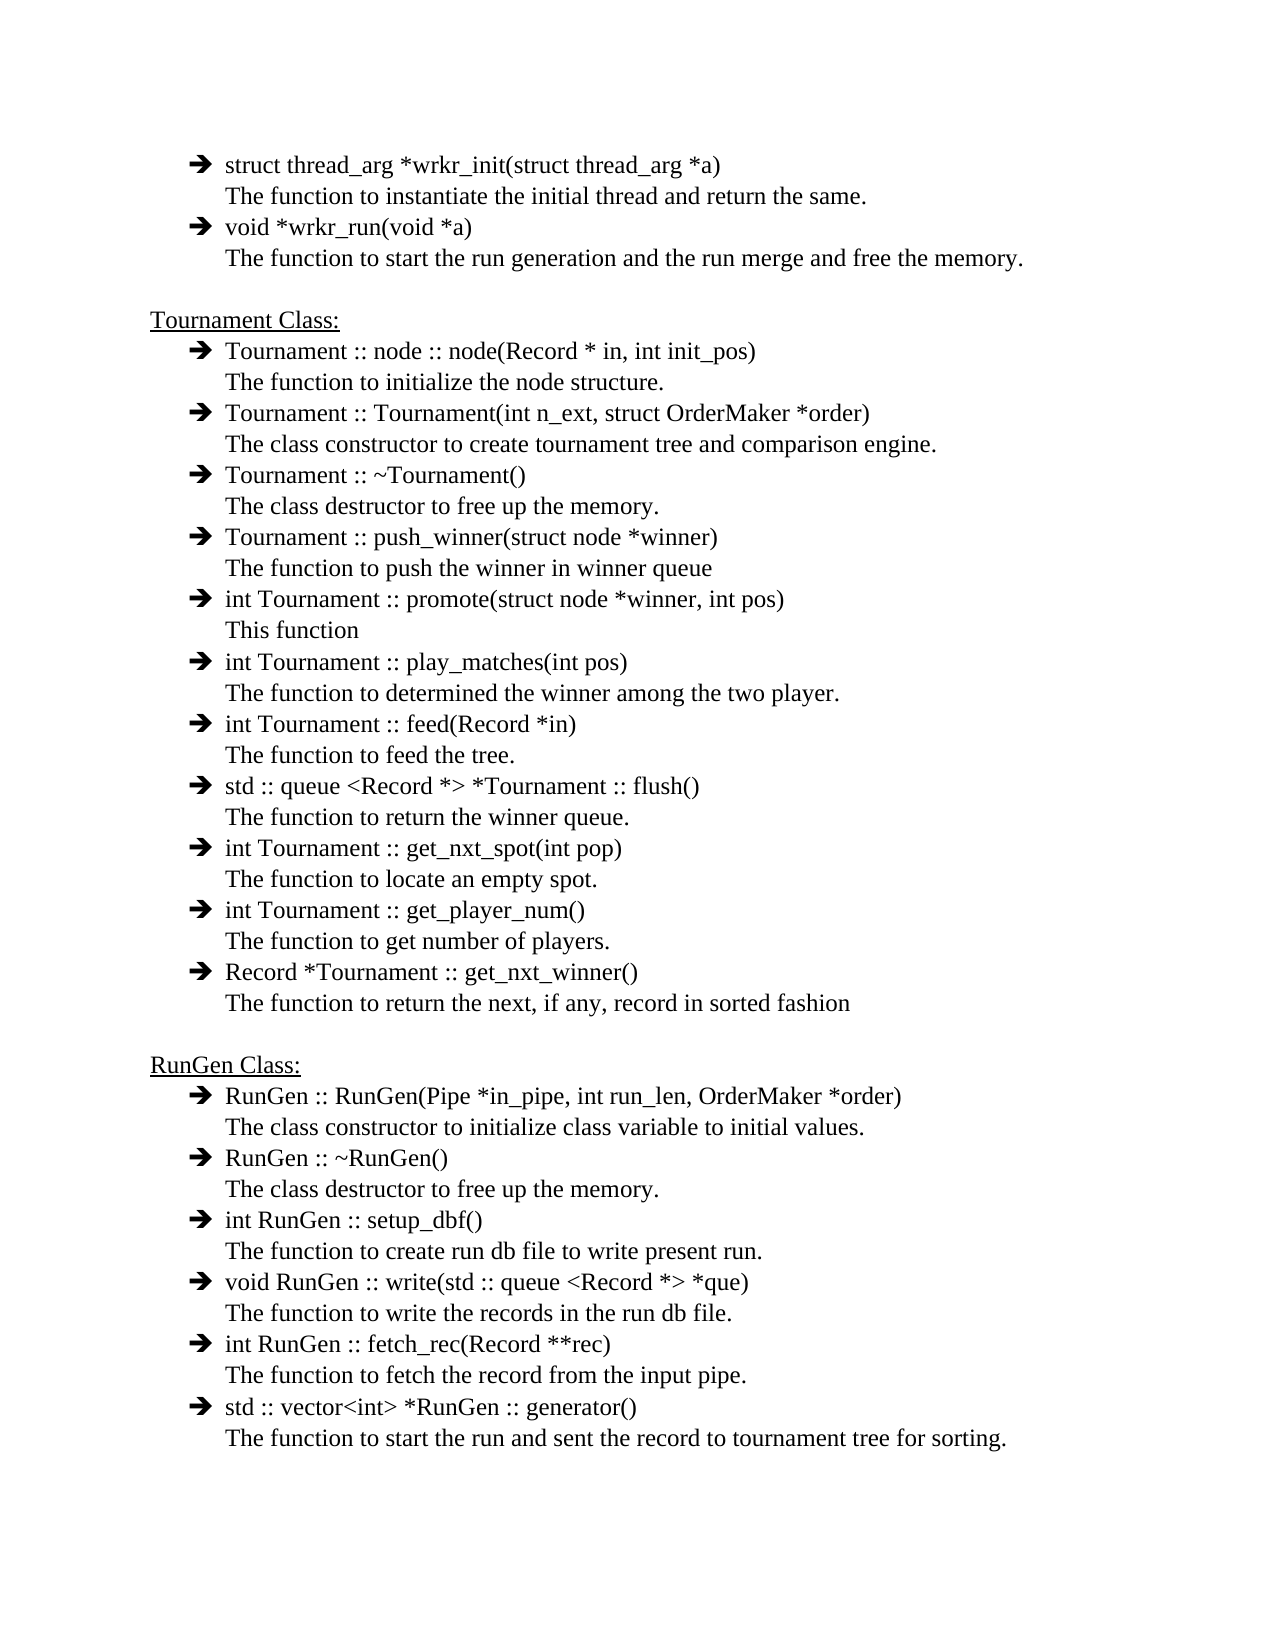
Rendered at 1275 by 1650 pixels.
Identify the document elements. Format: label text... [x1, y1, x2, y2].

list RunGen :: RunGen(Pipe *in_pipe, int run_len, OrderMaker *order) [187, 1081, 1125, 1110]
list int Tournament :: feed(Record *in) [187, 709, 1125, 737]
list The function to create run db file to write present run. [187, 1236, 1125, 1265]
list int Tournament :: play_matches(int pos) [187, 647, 1125, 675]
list The class constructor to initialize class variable to initial values. [187, 1112, 1125, 1141]
list Tournament :: push_winner(struct node *winner) [187, 522, 1125, 551]
list The function to determined the winner among the two player. [187, 678, 1125, 706]
list void *wrkr_run(void *a) [187, 212, 1125, 241]
list struct thread_arg *wrkr_init(struct thread_arg *a) [187, 150, 1125, 179]
list Tournament :: Tournament(int n_ext, struct OrderMaker *order) [187, 398, 1125, 427]
list Tournament :: node :: node(Record * in, int init_pos) [187, 336, 1125, 365]
list int Tournament :: get_player_num() [187, 895, 1125, 924]
text Tournament Class: [150, 305, 1125, 334]
list The function to feed the tree. [187, 740, 1125, 768]
list The function to return the winner queue. [187, 802, 1125, 831]
text RunGen Class: [150, 1050, 1125, 1079]
list This function [187, 616, 1125, 644]
list int RunGen :: setup_dbf() [187, 1205, 1125, 1234]
list int Tournament :: get_nxt_spot(int pop) [187, 833, 1125, 862]
list int Tournament :: promote(struct node *winner, int pos) [187, 584, 1125, 613]
list void RunGen :: write(std :: queue <Record *> *que) [187, 1267, 1125, 1296]
list The function to write the records in the run db file. [187, 1298, 1125, 1327]
list The function to push the winner in winner queue [187, 553, 1125, 582]
list int RunGen :: fetch_rec(Record **rec) [187, 1329, 1125, 1358]
list std :: queue <Record *> *Tournament :: flush() [187, 771, 1125, 799]
list std :: vector<int> *RunGen :: generator() [187, 1392, 1125, 1420]
list The class destructor to free up the memory. [187, 491, 1125, 520]
list The function to start the run generation and the run merge and free the memory. [187, 243, 1125, 272]
list The function to return the next, if any, record in sorted fashion [187, 988, 1125, 1017]
list Tournament :: ~Tournament() [187, 460, 1125, 489]
list The function to instantiate the initial thread and return the same. [187, 181, 1125, 210]
list The function to start the run and sent the record to tournament tree for sorting. [187, 1423, 1125, 1451]
list The class destructor to free up the memory. [187, 1174, 1125, 1203]
list The function to get number of players. [187, 926, 1125, 955]
list RunGen :: ~RunGen() [187, 1143, 1125, 1172]
list The function to fetch the record from the input pipe. [187, 1361, 1125, 1389]
list The class constructor to create tournament tree and comparison engine. [187, 429, 1125, 458]
list The function to locate an empty spot. [187, 864, 1125, 893]
list The function to initialize the node structure. [187, 367, 1125, 396]
list Record *Tournament :: get_nxt_winner() [187, 957, 1125, 986]
